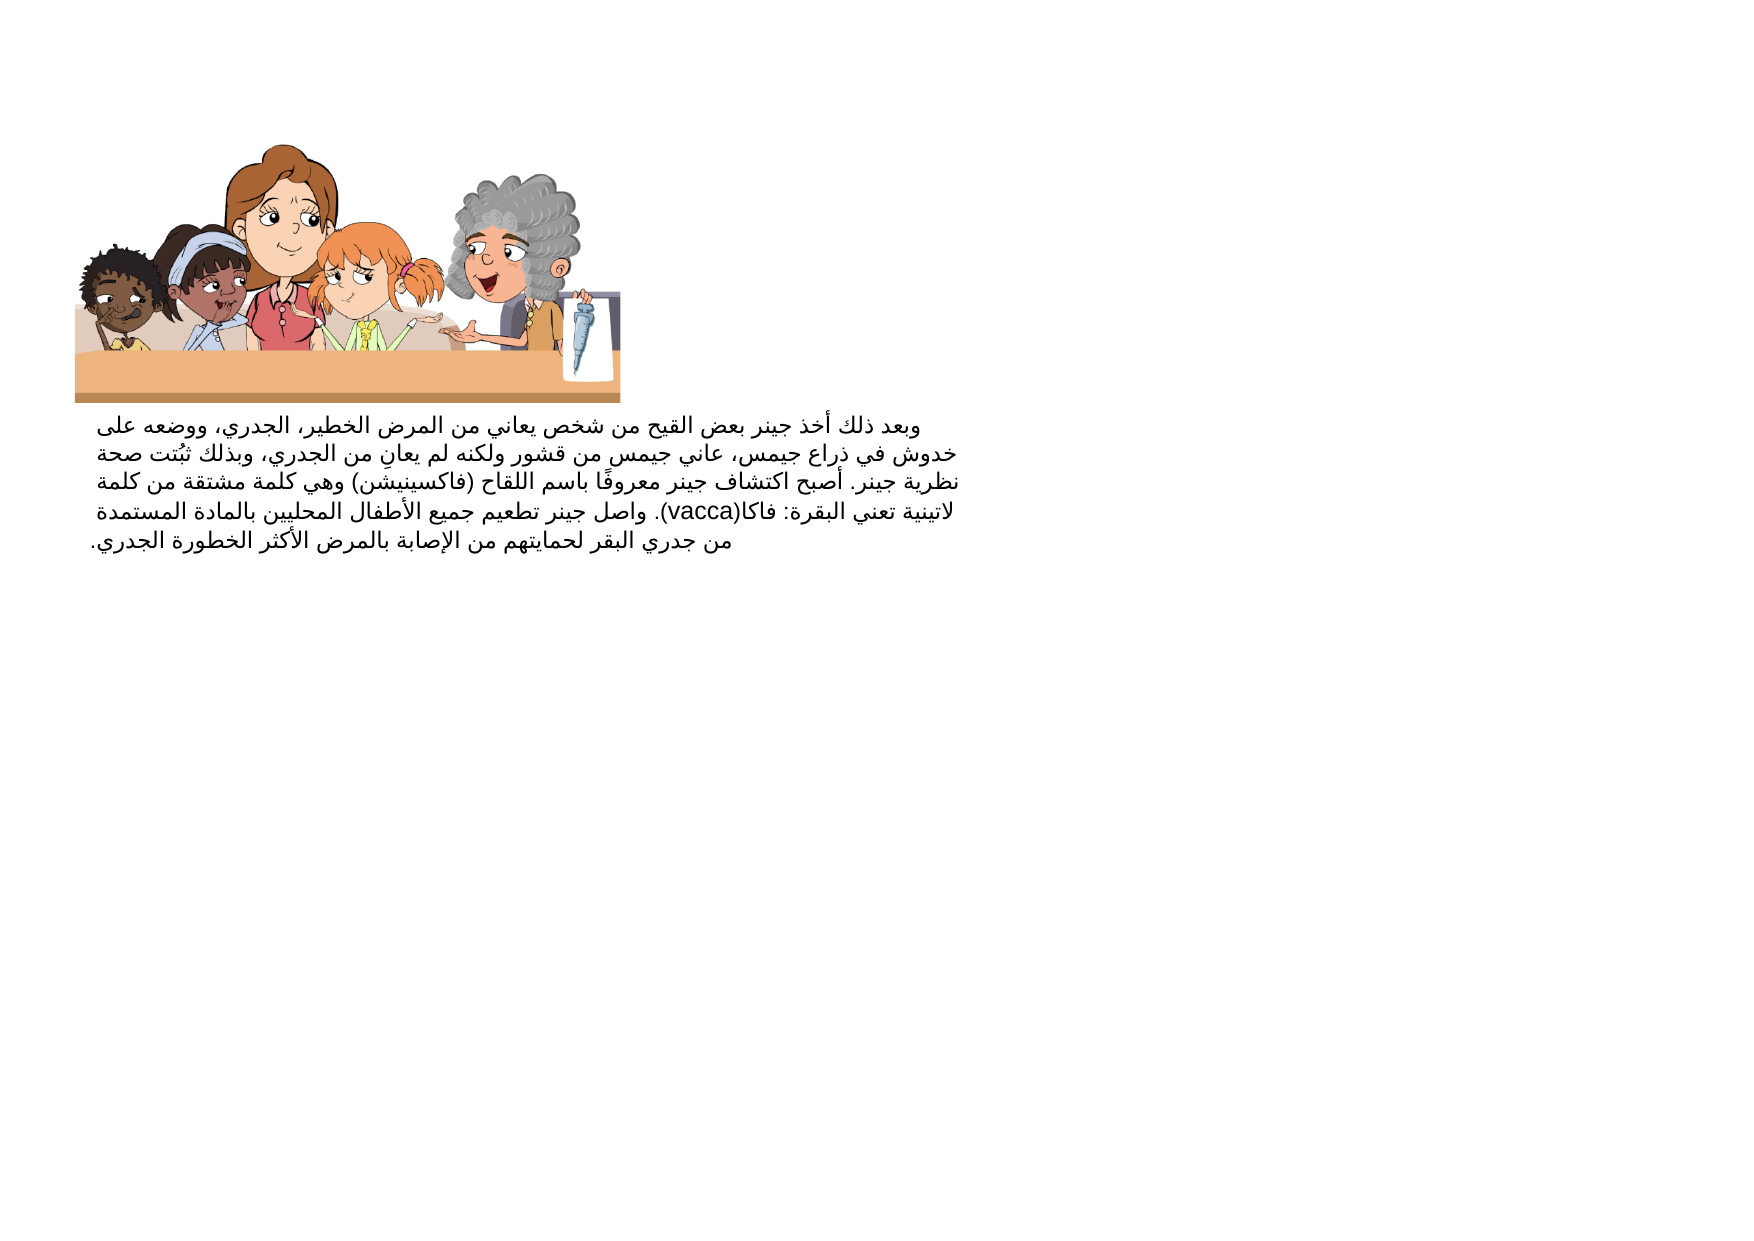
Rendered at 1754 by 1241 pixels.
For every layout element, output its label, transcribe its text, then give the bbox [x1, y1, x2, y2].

text وبعد ذلك أخذ جينر بعض القيح من شخص يعاني من المرض الخطير، الجدري، ووضعه على خدوش في ذراع جيمس، عاني جيمس من قشور ولكنه لم يعانِ من الجدري، وبذلك ثبُتت صحة نظرية جينر. أصبح اكتشاف جينر معروفًا باسم اللقاح (فاكسينيشن) وهي كلمة مشتقة من كلمة لاتينية تعني البقرة: فاكا(vacca). واصل جينر تطعيم جميع الأطفال المحليين بالمادة المستمدة من جدري البقر لحمايتهم من الإصابة بالمرض الأكثر الخطورة الجدري. [90, 412, 980, 553]
